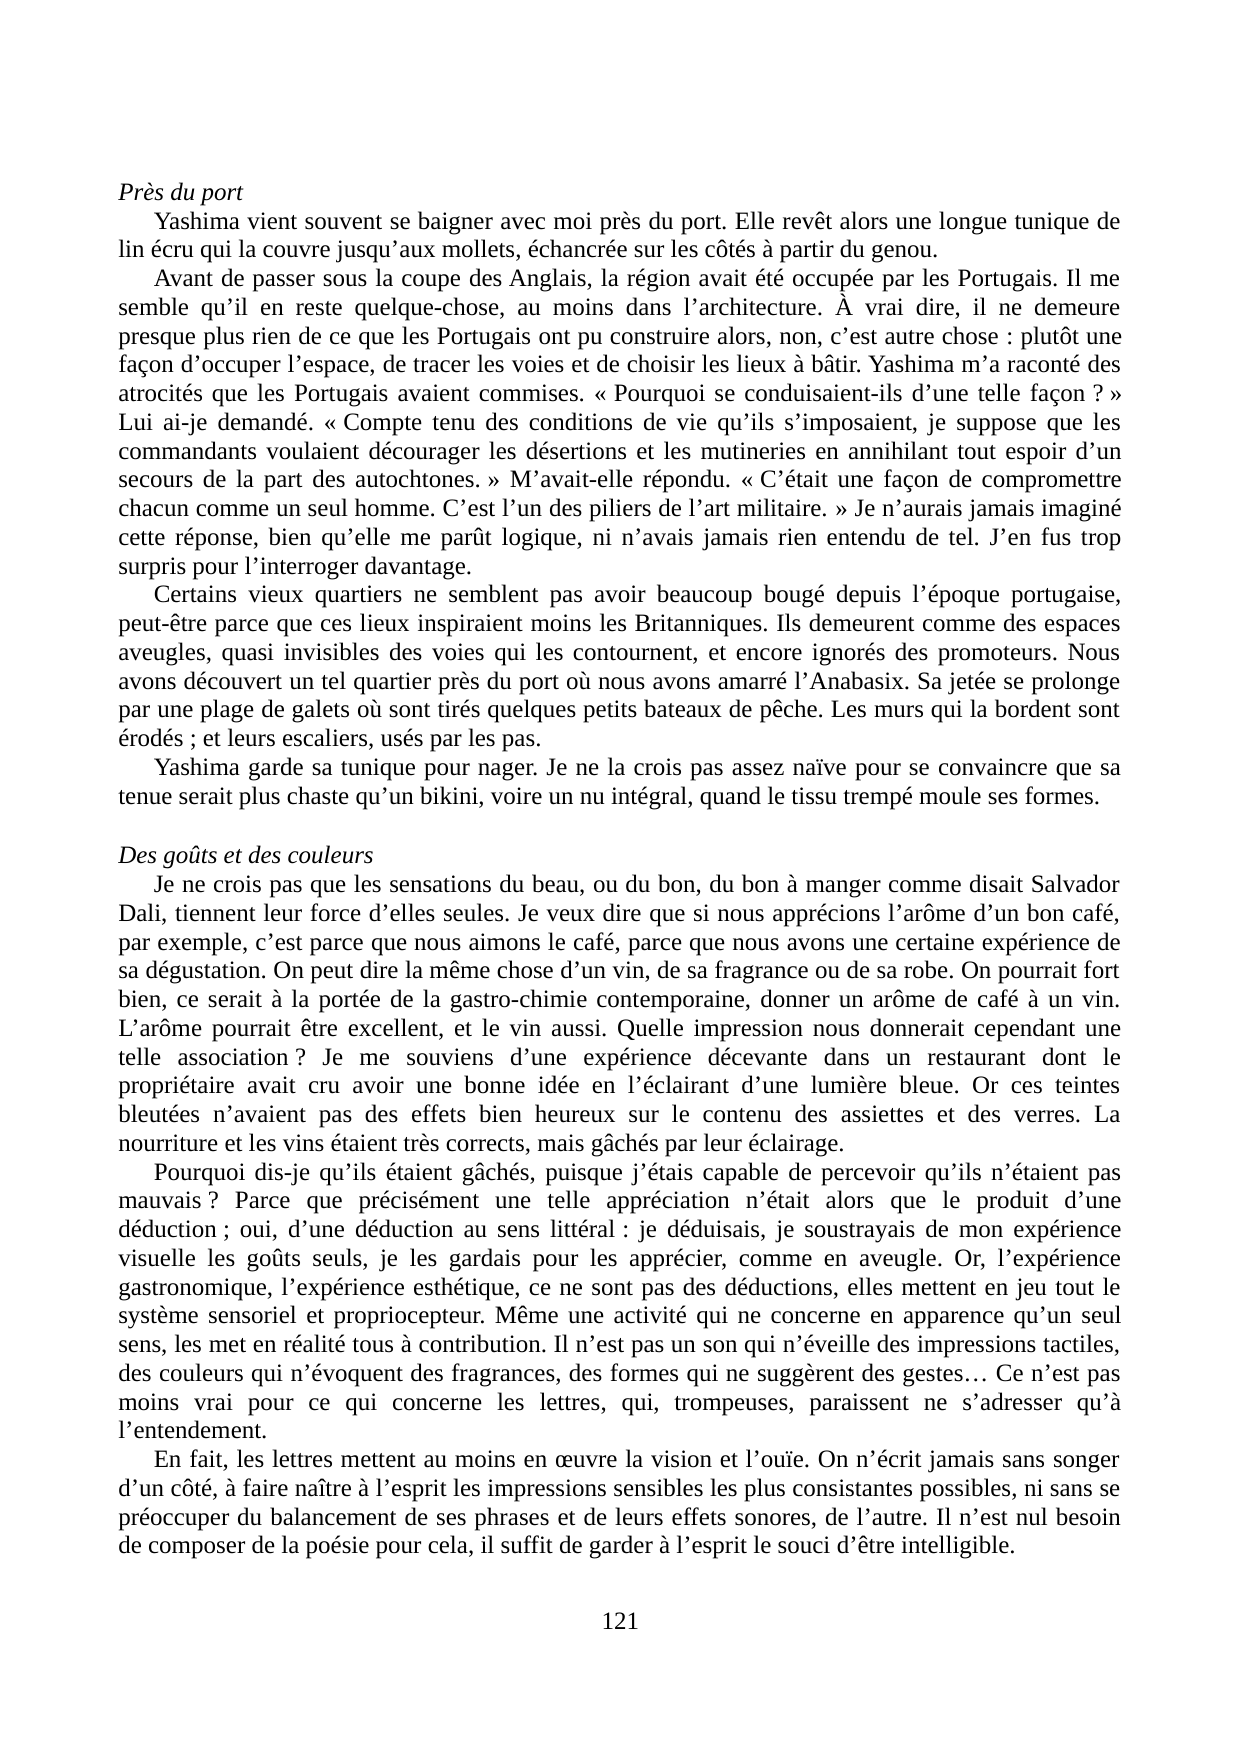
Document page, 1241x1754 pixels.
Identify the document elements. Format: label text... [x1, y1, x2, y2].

text Pourquoi dis-je qu’ils étaient gâchés, puisque j’étais capable de percevoir qu’ils n’étaient pas mauvais ? Parce que précisément une telle appréciation n’était alors que le produit d’une déduction ; oui, d’une déduction au sens littéral : je déduisais, je soustrayais de mon expérience visuelle les goûts seuls, je les gardais pour les apprécier, comme en aveugle. Or, l’expérience gastronomique, l’expérience esthétique, ce ne sont pas des déductions, elles mettent en jeu tout le système sensoriel et propriocepteur. Même une activité qui ne concerne en apparence qu’un seul sens, les met en réalité tous à contribution. Il n’est pas un son qui n’éveille des impressions tactiles, des couleurs qui n’évoquent des fragrances, des formes qui ne suggèrent des gestes… Ce n’est pas moins vrai pour ce qui concerne les lettres, qui, trompeuses, paraissent ne s’adresser qu’à l’entendement. [118, 1157, 1122, 1444]
subtitle Des goûts et des couleurs [118, 840, 1122, 869]
text Yashima vient souvent se baigner avec moi près du port. Elle revêt alors une longue tunique de lin écru qui la couvre jusqu’aux mollets, échancrée sur les côtés à partir du genou. [118, 206, 1122, 263]
text Je ne crois pas que les sensations du beau, ou du bon, du bon à manger comme disait Salvador Dali, tiennent leur force d’elles seules. Je veux dire que si nous apprécions l’arôme d’un bon café, par exemple, c’est parce que nous aimons le café, parce que nous avons une certaine expérience de sa dégustation. On peut dire la même chose d’un vin, de sa fragrance ou de sa robe. On pourrait fort bien, ce serait à la portée de la gastro-chimie contemporaine, donner un arôme de café à un vin. L’arôme pourrait être excellent, et le vin aussi. Quelle impression nous donnerait cependant une telle association ? Je me souviens d’une expérience décevante dans un restaurant dont le propriétaire avait cru avoir une bonne idée en l’éclairant d’une lumière bleue. Or ces teintes bleutées n’avaient pas des effets bien heureux sur le contenu des assiettes et des verres. La nourriture et les vins étaient très corrects, mais gâchés par leur éclairage. [118, 869, 1122, 1157]
text Avant de passer sous la coupe des Anglais, la région avait été occupée par les Portugais. Il me semble qu’il en reste quelque-chose, au moins dans l’architecture. À vrai dire, il ne demeure presque plus rien de ce que les Portugais ont pu construire alors, non, c’est autre chose : plutôt une façon d’occuper l’espace, de tracer les voies et de choisir les lieux à bâtir. Yashima m’a raconté des atrocités que les Portugais avaient commises. « Pourquoi se conduisaient-ils d’une telle façon ? » Lui ai-je demandé. « Compte tenu des conditions de vie qu’ils s’imposaient, je suppose que les commandants voulaient décourager les désertions et les mutineries en annihilant tout espoir d’un secours de la part des autochtones. » M’avait-elle répondu. « C’était une façon de compromettre chacun comme un seul homme. C’est l’un des piliers de l’art militaire. » Je n’aurais jamais imaginé cette réponse, bien qu’elle me parût logique, ni n’avais jamais rien entendu de tel. J’en fus trop surpris pour l’interroger davantage. [118, 263, 1122, 579]
text En fait, les lettres mettent au moins en œuvre la vision et l’ouïe. On n’écrit jamais sans songer d’un côté, à faire naître à l’esprit les impressions sensibles les plus consistantes possibles, ni sans se préoccuper du balancement de ses phrases et de leurs effets sonores, de l’autre. Il n’est nul besoin de composer de la poésie pour cela, il suffit de garder à l’esprit le souci d’être intelligible. [118, 1444, 1122, 1559]
text Certains vieux quartiers ne semblent pas avoir beaucoup bougé depuis l’époque portugaise, peut-être parce que ces lieux inspiraient moins les Britanniques. Ils demeurent comme des espaces aveugles, quasi invisibles des voies qui les contournent, et encore ignorés des promoteurs. Nous avons découvert un tel quartier près du port où nous avons amarré l’Anabasix. Sa jetée se prolonge par une plage de galets où sont tirés quelques petits bateaux de pêche. Les murs qui la bordent sont érodés ; et leurs escaliers, usés par les pas. [118, 579, 1122, 752]
subtitle Près du port [118, 177, 1122, 206]
text Yashima garde sa tunique pour nager. Je ne la crois pas assez naïve pour se convaincre que sa tenue serait plus chaste qu’un bikini, voire un nu intégral, quand le tissu trempé moule ses formes. [118, 752, 1122, 809]
